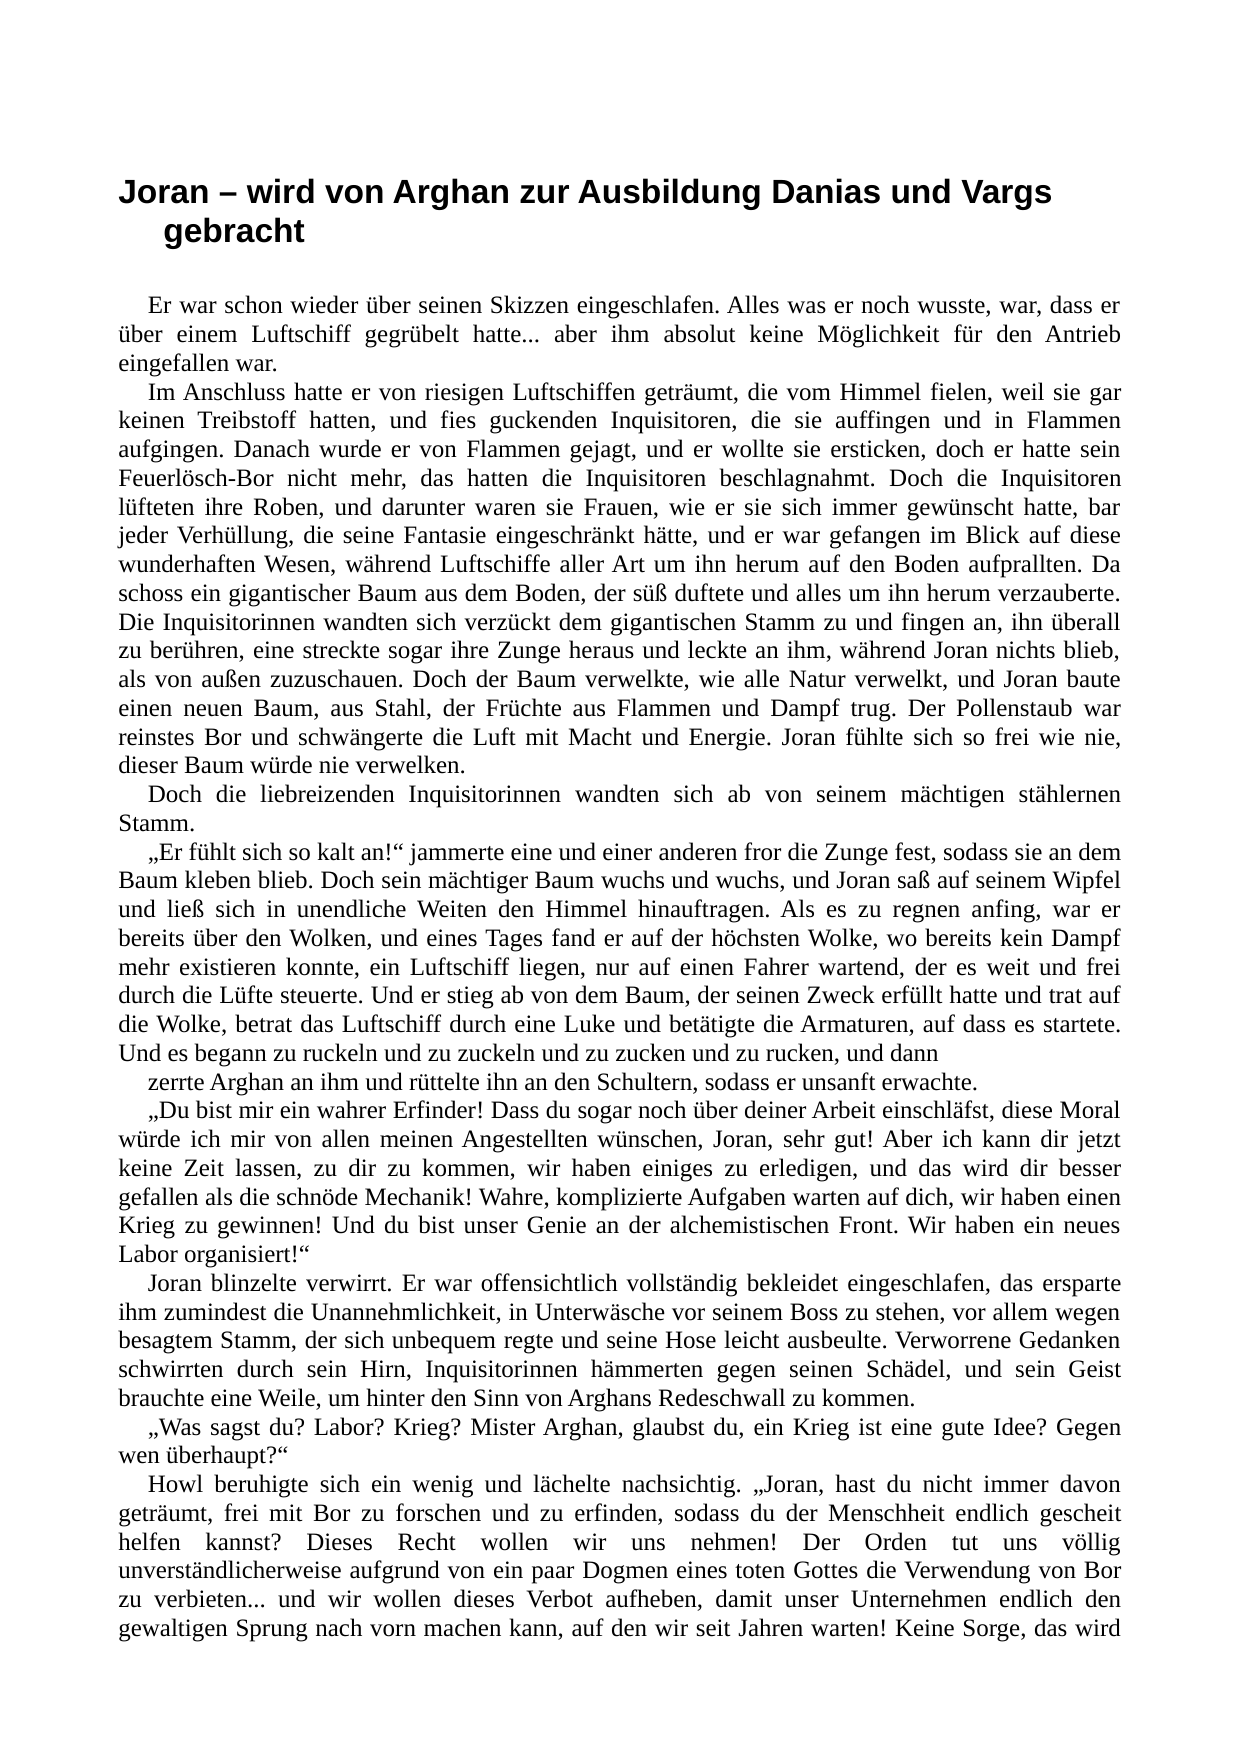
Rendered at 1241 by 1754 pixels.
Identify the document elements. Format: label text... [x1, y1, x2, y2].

text Joran blinzelte verwirrt. Er war offensichtlich vollständig bekleidet eingeschlafen, das ersparte ihm zumindest die Unannehmlichkeit, in Unterwäsche vor seinem Boss zu stehen, vor allem wegen besagtem Stamm, der sich unbequem regte und seine Hose leicht ausbeulte. Verworrene Gedanken schwirrten durch sein Hirn, Inquisitorinnen hämmerten gegen seinen Schädel, und sein Geist brauchte eine Weile, um hinter den Sinn von Arghans Redeschwall zu kommen. [118, 1268, 1122, 1412]
text Howl beruhigte sich ein wenig und lächelte nachsichtig. „Joran, hast du nicht immer davon geträumt, frei mit Bor zu forschen und zu erfinden, sodass du der Menschheit endlich gescheit helfen kannst? Dieses Recht wollen wir uns nehmen! Der Orden tut uns völlig unverständlicherweise aufgrund von ein paar Dogmen eines toten Gottes die Verwendung von Bor zu verbieten... und wir wollen dieses Verbot aufheben, damit unser Unternehmen endlich den gewaltigen Sprung nach vorn machen kann, auf den wir seit Jahren warten! Keine Sorge, das wird [118, 1469, 1122, 1642]
text „Was sagst du? Labor? Krieg? Mister Arghan, glaubst du, ein Krieg ist eine gute Idee? Gegen wen überhaupt?“ [118, 1412, 1122, 1469]
text Er war schon wieder über seinen Skizzen eingeschlafen. Alles was er noch wusste, war, dass er über einem Luftschiff gegrübelt hatte... aber ihm absolut keine Möglichkeit für den Antrieb eingefallen war. [118, 290, 1122, 377]
text Im Anschluss hatte er von riesigen Luftschiffen geträumt, die vom Himmel fielen, weil sie gar keinen Treibstoff hatten, und fies guckenden Inquisitoren, die sie auffingen und in Flammen aufgingen. Danach wurde er von Flammen gejagt, und er wollte sie ersticken, doch er hatte sein Feuerlösch-Bor nicht mehr, das hatten die Inquisitoren beschlagnahmt. Doch die Inquisitoren lüfteten ihre Roben, und darunter waren sie Frauen, wie er sie sich immer gewünscht hatte, bar jeder Verhüllung, die seine Fantasie eingeschränkt hätte, und er war gefangen im Blick auf diese wunderhaften Wesen, während Luftschiffe aller Art um ihn herum auf den Boden aufprallten. Da schoss ein gigantischer Baum aus dem Boden, der süß duftete und alles um ihn herum verzauberte. Die Inquisitorinnen wandten sich verzückt dem gigantischen Stamm zu und fingen an, ihn überall zu berühren, eine streckte sogar ihre Zunge heraus und leckte an ihm, während Joran nichts blieb, als von außen zuzuschauen. Doch der Baum verwelkte, wie alle Natur verwelkt, und Joran baute einen neuen Baum, aus Stahl, der Früchte aus Flammen und Dampf trug. Der Pollenstaub war reinstes Bor und schwängerte die Luft mit Macht und Energie. Joran fühlte sich so frei wie nie, dieser Baum würde nie verwelken. [118, 377, 1122, 779]
text „Du bist mir ein wahrer Erfinder! Dass du sogar noch über deiner Arbeit einschläfst, diese Moral würde ich mir von allen meinen Angestellten wünschen, Joran, sehr gut! Aber ich kann dir jetzt keine Zeit lassen, zu dir zu kommen, wir haben einiges zu erledigen, und das wird dir besser gefallen als die schnöde Mechanik! Wahre, komplizierte Aufgaben warten auf dich, wir haben einen Krieg zu gewinnen! Und du bist unser Genie an der alchemistischen Front. Wir haben ein neues Labor organisiert!“ [118, 1095, 1122, 1268]
subtitle Joran – wird von Arghan zur Ausbildung Danias und Vargs gebracht [118, 172, 1122, 249]
text „Er fühlt sich so kalt an!“ jammerte eine und einer anderen fror die Zunge fest, sodass sie an dem Baum kleben blieb. Doch sein mächtiger Baum wuchs und wuchs, und Joran saß auf seinem Wipfel und ließ sich in unendliche Weiten den Himmel hinauftragen. Als es zu regnen anfing, war er bereits über den Wolken, und eines Tages fand er auf der höchsten Wolke, wo bereits kein Dampf mehr existieren konnte, ein Luftschiff liegen, nur auf einen Fahrer wartend, der es weit und frei durch die Lüfte steuerte. Und er stieg ab von dem Baum, der seinen Zweck erfüllt hatte und trat auf die Wolke, betrat das Luftschiff durch eine Luke und betätigte die Armaturen, auf dass es startete. Und es begann zu ruckeln und zu zuckeln und zu zucken und zu rucken, und dann [118, 837, 1122, 1067]
text Doch die liebreizenden Inquisitorinnen wandten sich ab von seinem mächtigen stählernen Stamm. [118, 779, 1122, 837]
text zerrte Arghan an ihm und rüttelte ihn an den Schultern, sodass er unsanft erwachte. [118, 1067, 1122, 1095]
